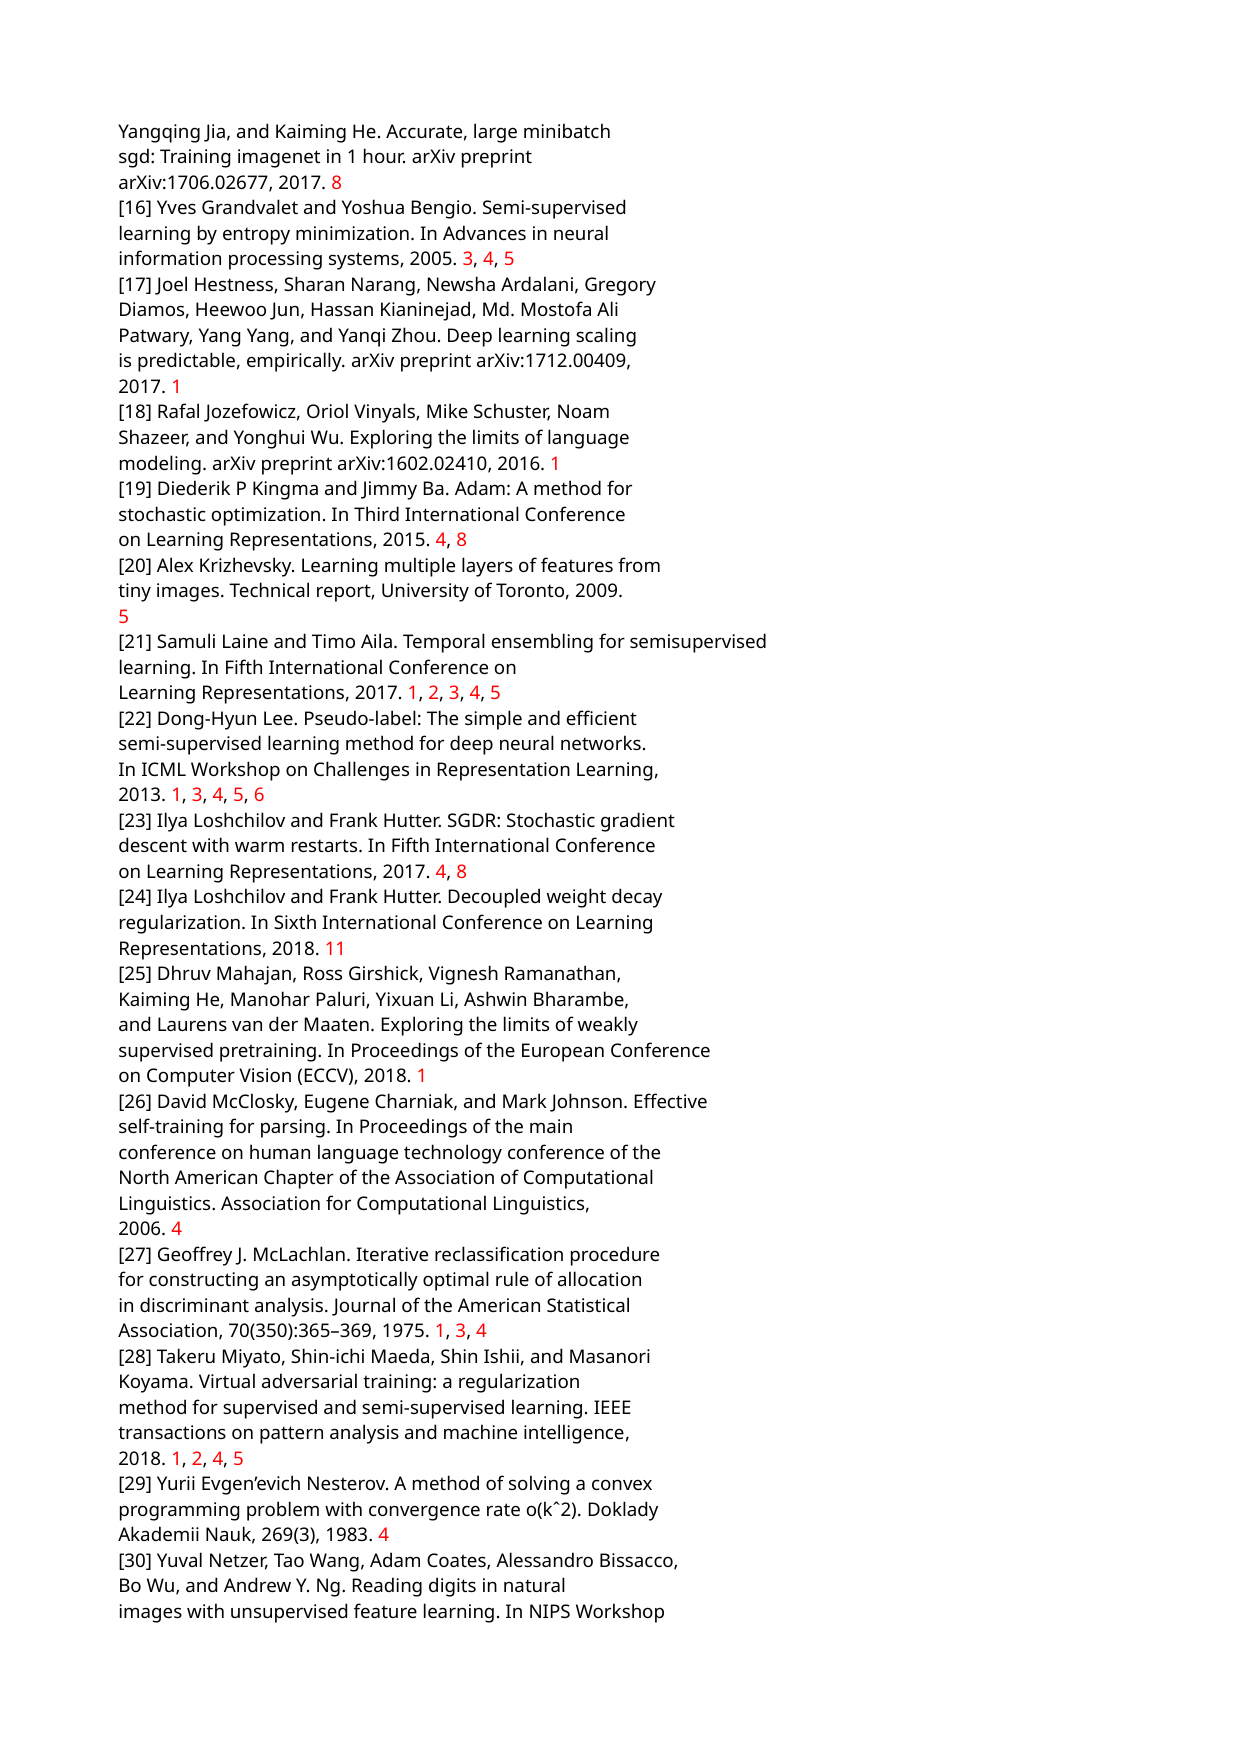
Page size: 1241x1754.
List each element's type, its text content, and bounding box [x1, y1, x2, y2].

text [29] Yurii Evgen’evich Nesterov. A method of solving a convex [118, 1471, 1122, 1496]
text Koyama. Virtual adversarial training: a regularization [118, 1369, 1122, 1394]
text [21] Samuli Laine and Timo Aila. Temporal ensembling for semisupervised [118, 628, 1122, 654]
text [18] Rafal Jozefowicz, Oriol Vinyals, Mike Schuster, Noam [118, 399, 1122, 424]
text Shazeer, and Yonghui Wu. Exploring the limits of language [118, 424, 1122, 450]
text supervised pretraining. In Proceedings of the European Conference [118, 1037, 1122, 1062]
text images with unsupervised feature learning. In NIPS Workshop [118, 1598, 1122, 1624]
text arXiv:1706.02677, 2017. 8 [118, 169, 1122, 195]
text Linguistics. Association for Computational Linguistics, [118, 1190, 1122, 1216]
text and Laurens van der Maaten. Exploring the limits of weakly [118, 1011, 1122, 1037]
text North American Chapter of the Association of Computational [118, 1164, 1122, 1190]
text regularization. In Sixth International Conference on Learning [118, 909, 1122, 935]
text Bo Wu, and Andrew Y. Ng. Reading digits in natural [118, 1573, 1122, 1598]
text programming problem with convergence rate o(kˆ2). Doklady [118, 1496, 1122, 1522]
text [28] Takeru Miyato, Shin-ichi Maeda, Shin Ishii, and Masanori [118, 1343, 1122, 1369]
text 2006. 4 [118, 1216, 1122, 1241]
text Kaiming He, Manohar Paluri, Yixuan Li, Ashwin Bharambe, [118, 986, 1122, 1011]
text semi-supervised learning method for deep neural networks. [118, 731, 1122, 756]
text is predictable, empirically. arXiv preprint arXiv:1712.00409, [118, 348, 1122, 373]
text sgd: Training imagenet in 1 hour. arXiv preprint [118, 144, 1122, 169]
text [17] Joel Hestness, Sharan Narang, Newsha Ardalani, Gregory [118, 271, 1122, 297]
text on Learning Representations, 2015. 4, 8 [118, 526, 1122, 552]
text [16] Yves Grandvalet and Yoshua Bengio. Semi-supervised [118, 195, 1122, 220]
text method for supervised and semi-supervised learning. IEEE [118, 1394, 1122, 1420]
text tiny images. Technical report, University of Toronto, 2009. [118, 577, 1122, 603]
text self-training for parsing. In Proceedings of the main [118, 1113, 1122, 1139]
text 5 [118, 603, 1122, 628]
text [19] Diederik P Kingma and Jimmy Ba. Adam: A method for [118, 475, 1122, 501]
text learning by entropy minimization. In Advances in neural [118, 220, 1122, 246]
text stochastic optimization. In Third International Conference [118, 501, 1122, 526]
text [26] David McClosky, Eugene Charniak, and Mark Johnson. Effective [118, 1088, 1122, 1113]
text on Learning Representations, 2017. 4, 8 [118, 858, 1122, 884]
text Diamos, Heewoo Jun, Hassan Kianinejad, Md. Mostofa Ali [118, 297, 1122, 322]
text In ICML Workshop on Challenges in Representation Learning, [118, 756, 1122, 782]
text [20] Alex Krizhevsky. Learning multiple layers of features from [118, 552, 1122, 577]
text [30] Yuval Netzer, Tao Wang, Adam Coates, Alessandro Bissacco, [118, 1547, 1122, 1573]
text descent with warm restarts. In Fifth International Conference [118, 833, 1122, 858]
text [24] Ilya Loshchilov and Frank Hutter. Decoupled weight decay [118, 884, 1122, 909]
text [22] Dong-Hyun Lee. Pseudo-label: The simple and efficient [118, 705, 1122, 731]
text in discriminant analysis. Journal of the American Statistical [118, 1292, 1122, 1318]
text 2018. 1, 2, 4, 5 [118, 1445, 1122, 1471]
text Association, 70(350):365–369, 1975. 1, 3, 4 [118, 1318, 1122, 1343]
text 2013. 1, 3, 4, 5, 6 [118, 782, 1122, 807]
text Patwary, Yang Yang, and Yanqi Zhou. Deep learning scaling [118, 322, 1122, 348]
text modeling. arXiv preprint arXiv:1602.02410, 2016. 1 [118, 450, 1122, 475]
text [27] Geoffrey J. McLachlan. Iterative reclassification procedure [118, 1241, 1122, 1267]
text Akademii Nauk, 269(3), 1983. 4 [118, 1522, 1122, 1547]
text 2017. 1 [118, 373, 1122, 399]
text on Computer Vision (ECCV), 2018. 1 [118, 1062, 1122, 1088]
text information processing systems, 2005. 3, 4, 5 [118, 246, 1122, 271]
text learning. In Fifth International Conference on [118, 654, 1122, 679]
text Learning Representations, 2017. 1, 2, 3, 4, 5 [118, 679, 1122, 705]
text [25] Dhruv Mahajan, Ross Girshick, Vignesh Ramanathan, [118, 960, 1122, 986]
text transactions on pattern analysis and machine intelligence, [118, 1420, 1122, 1445]
text conference on human language technology conference of the [118, 1139, 1122, 1164]
text for constructing an asymptotically optimal rule of allocation [118, 1267, 1122, 1292]
text Representations, 2018. 11 [118, 935, 1122, 960]
text [23] Ilya Loshchilov and Frank Hutter. SGDR: Stochastic gradient [118, 807, 1122, 833]
text Yangqing Jia, and Kaiming He. Accurate, large minibatch [118, 118, 1122, 144]
